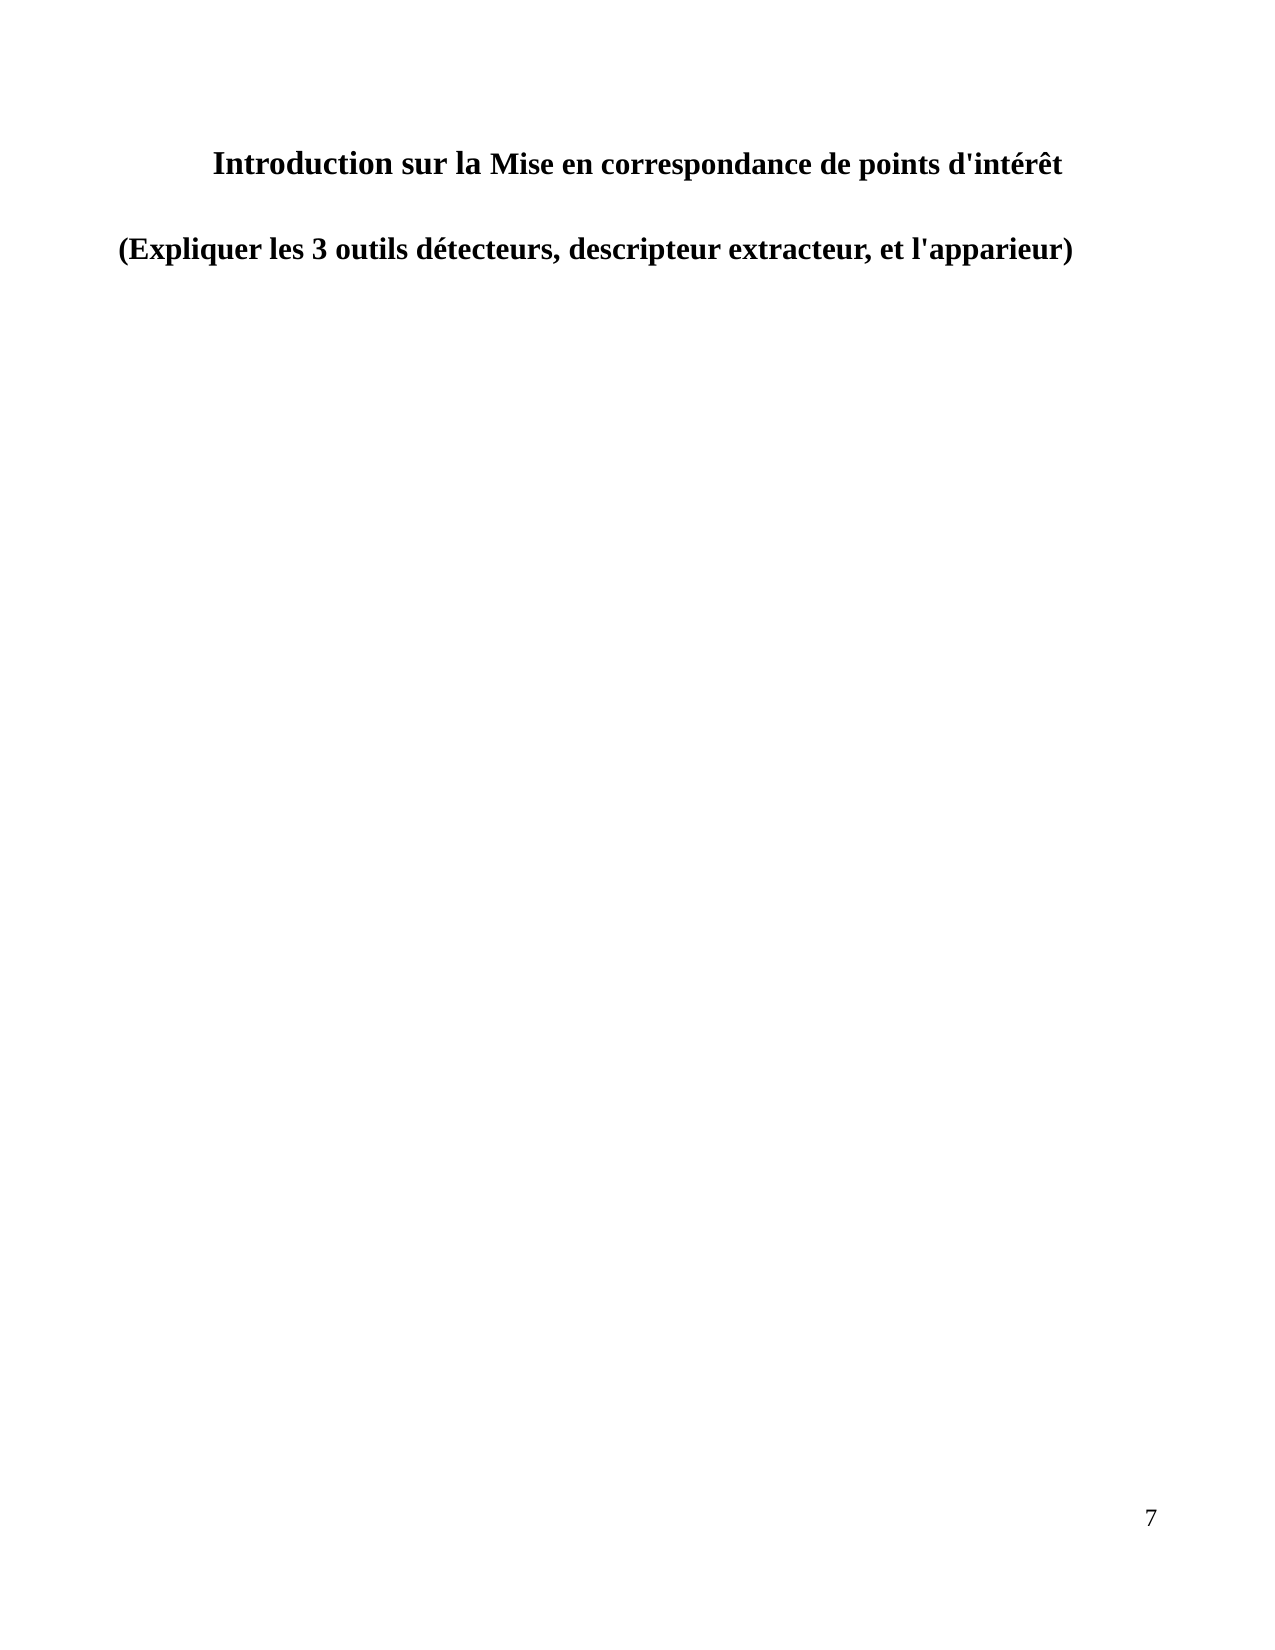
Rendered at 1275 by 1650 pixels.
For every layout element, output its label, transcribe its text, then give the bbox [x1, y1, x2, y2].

subtitle Introduction sur la Mise en correspondance de points d'intérêt [118, 143, 1157, 181]
text (Expliquer les 3 outils détecteurs, descripteur extracteur, et l'apparieur) [118, 231, 1157, 266]
